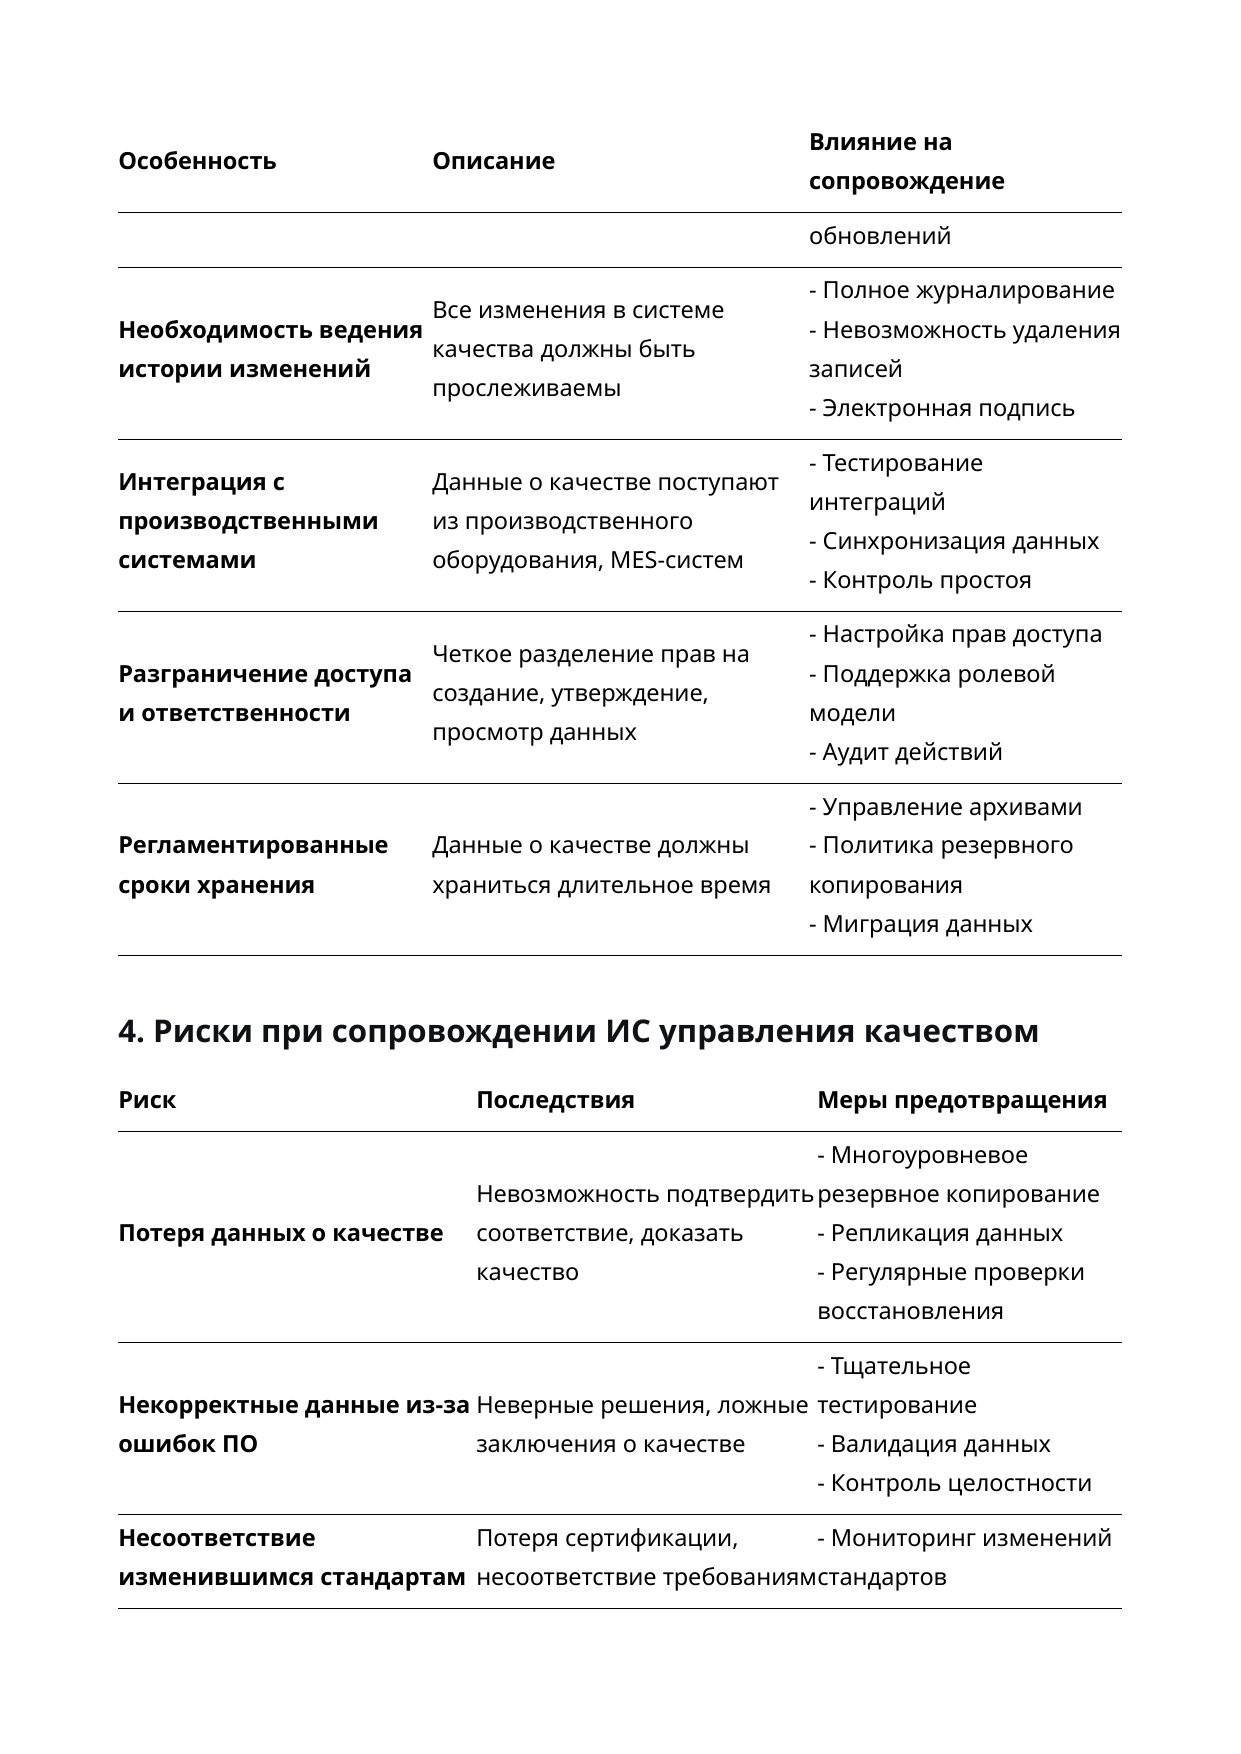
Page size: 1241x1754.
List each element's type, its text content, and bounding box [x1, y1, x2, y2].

table_cell Потеря сертификации, несоответствие требованиям [476, 1515, 817, 1608]
table_cell - Мониторинг изменений стандартов [817, 1515, 1122, 1608]
table_header Последствия [476, 1077, 817, 1131]
table_cell Необходимость ведения истории изменений [118, 268, 432, 439]
table_cell Все изменения в системе качества должны быть прослеживаемы [432, 268, 809, 439]
table_cell - Полное журналирование - Невозможность удаления записей - Электронная подпись [809, 268, 1122, 439]
table_header Описание [432, 118, 809, 212]
table_cell Невозможность подтвердить соответствие, доказать качество [476, 1132, 817, 1342]
table_header Меры предотвращения [817, 1077, 1122, 1131]
table_cell Разграничение доступа и ответственности [118, 612, 432, 783]
table_header Риск [118, 1077, 476, 1131]
table_cell - Управление архивами - Политика резервного копирования - Миграция данных [809, 784, 1122, 954]
table_cell - Тщательное тестирование - Валидация данных - Контроль целостности [817, 1343, 1122, 1514]
table_header Влияние на сопровождение [809, 118, 1122, 212]
table_cell Четкое разделение прав на создание, утверждение, просмотр данных [432, 612, 809, 783]
table_cell - Тестирование интеграций - Синхронизация данных - Контроль простоя [809, 440, 1122, 611]
table_cell обновлений [809, 213, 1122, 267]
table_cell Интеграция с производственными системами [118, 440, 432, 611]
table_cell Несоответствие изменившимся стандартам [118, 1515, 476, 1608]
table_cell Данные о качестве поступают из производственного оборудования, MES-систем [432, 440, 809, 611]
subtitle 4. Риски при сопровождении ИС управления качеством [118, 1005, 1122, 1052]
table_cell Регламентированные сроки хранения [118, 784, 432, 954]
table_cell - Настройка прав доступа - Поддержка ролевой модели - Аудит действий [809, 612, 1122, 783]
table_cell [118, 213, 432, 267]
table_cell - Многоуровневое резервное копирование - Репликация данных - Регулярные проверки восстановления [817, 1132, 1122, 1342]
table_cell Потеря данных о качестве [118, 1132, 476, 1342]
table_cell Данные о качестве должны храниться длительное время [432, 784, 809, 954]
table_cell Некорректные данные из-за ошибок ПО [118, 1343, 476, 1514]
table_cell Неверные решения, ложные заключения о качестве [476, 1343, 817, 1514]
table_header Особенность [118, 118, 432, 212]
table_cell [432, 213, 809, 267]
